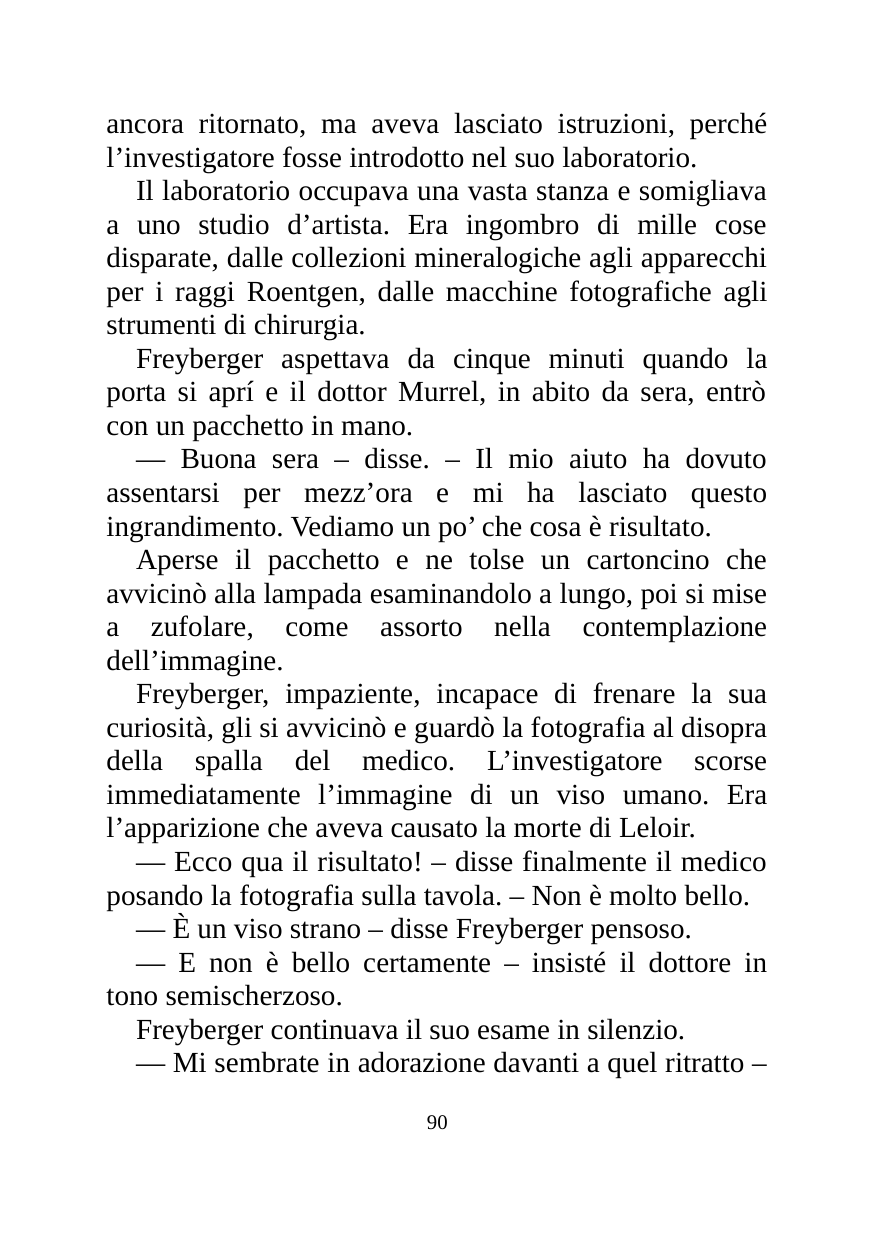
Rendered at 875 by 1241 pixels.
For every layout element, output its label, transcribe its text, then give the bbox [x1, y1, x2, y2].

text ancora ritornato, ma aveva lasciato istruzioni, perché l’investigatore fosse introdotto nel suo laboratorio. [106, 106, 768, 173]
text Freyberger aspettava da cinque minuti quando la porta si aprí e il dottor Murrel, in abito da sera, entrò con un pacchetto in mano. [106, 341, 768, 442]
text Freyberger, impaziente, incapace di frenare la sua curiosità, gli si avvicinò e guardò la fotografia al disopra della spalla del medico. L’investigatore scorse immediatamente l’immagine di un viso umano. Era l’apparizione che aveva causato la morte di Leloir. [106, 676, 768, 844]
text Il laboratorio occupava una vasta stanza e somigliava a uno studio d’artista. Era ingombro di mille cose disparate, dalle collezioni mineralogiche agli apparecchi per i raggi Roentgen, dalle macchine fotografiche agli strumenti di chirurgia. [106, 173, 768, 341]
text — Buona sera – disse. – Il mio aiuto ha dovuto assentarsi per mezz’ora e mi ha lasciato questo ingrandimento. Vediamo un po’ che cosa è risultato. [106, 442, 768, 542]
text — È un viso strano – disse Freyberger pensoso. [106, 911, 768, 945]
text — Mi sembrate in adorazione davanti a quel ritratto – [106, 1045, 768, 1079]
text Freyberger continuava il suo esame in silenzio. [106, 1012, 768, 1045]
text Aperse il pacchetto e ne tolse un cartoncino che avvicinò alla lampada esaminandolo a lungo, poi si mise a zufolare, come assorto nella contemplazione dell’immagine. [106, 542, 768, 676]
text — Ecco qua il risultato! – disse finalmente il medico posando la fotografia sulla tavola. – Non è molto bello. [106, 844, 768, 911]
text — E non è bello certamente – insisté il dottore in tono semischerzoso. [106, 945, 768, 1012]
